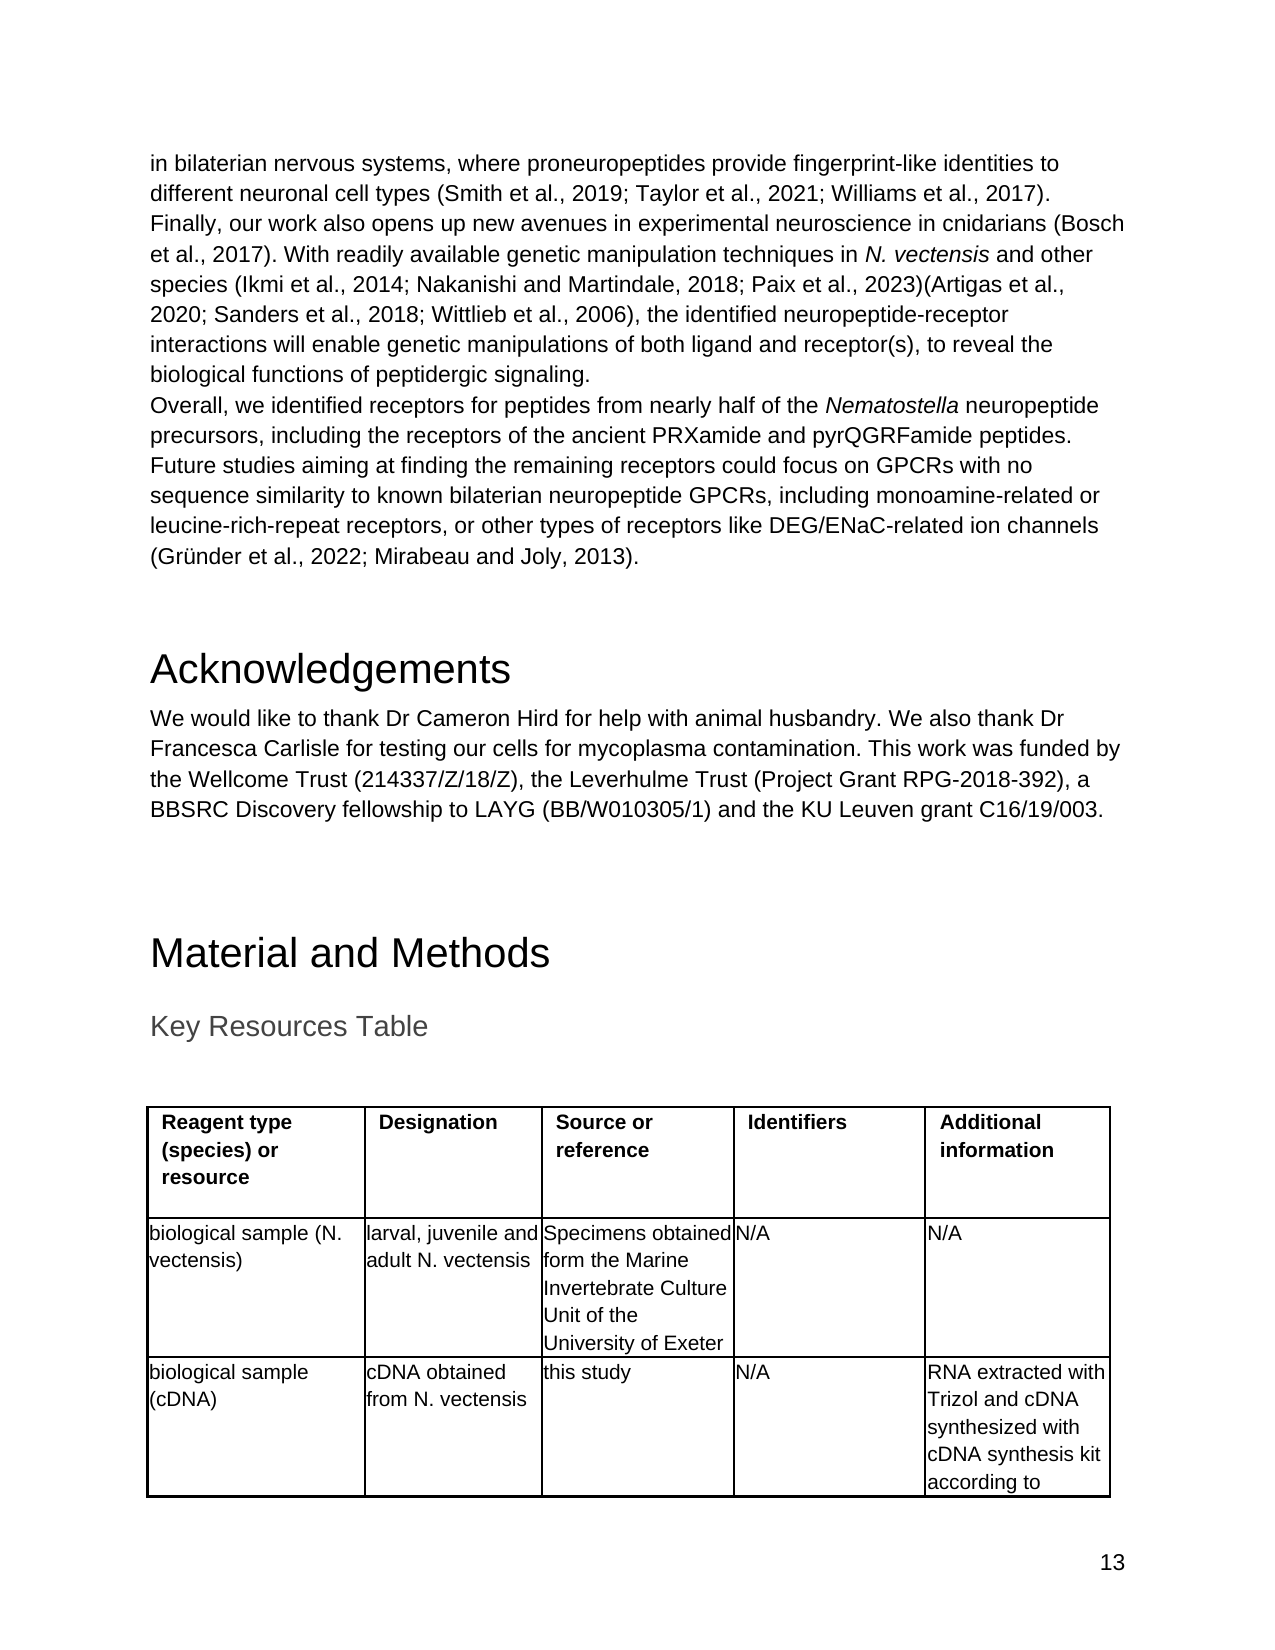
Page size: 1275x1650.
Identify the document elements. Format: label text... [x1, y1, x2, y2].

table_cell N/A [926, 1219, 1109, 1356]
table_header Designation [366, 1108, 541, 1217]
text Overall, we identified receptors for peptides from nearly half of the Nematostella neuropeptide precursors, including the receptors of the ancient PRXamide and pyrQGRFamide peptides. Future studies aiming at finding the remaining receptors could focus on GPCRs with no sequence similarity to known bilaterian neuropeptide GPCRs, including monoamine-related or leucine-rich-repeat receptors, or other types of receptors like DEG/ENaC-related ion channels (Gründer et al., 2022; Mirabeau and Joly, 2013). [150, 392, 1125, 569]
text in bilaterian nervous systems, where proneuropeptides provide fingerprint-like identities to different neuronal cell types (Smith et al., 2019; Taylor et al., 2021; Williams et al., 2017). [150, 150, 1125, 207]
table_cell biological sample (cDNA) [149, 1358, 364, 1495]
table_cell RNA extracted with Trizol and cDNA synthesized with cDNA synthesis kit according to [926, 1358, 1109, 1495]
table_cell cDNA obtained from N. vectensis [366, 1358, 541, 1495]
table_cell larval, juvenile and adult N. vectensis [366, 1219, 541, 1356]
table_header Identifiers [735, 1108, 924, 1217]
table_header Source or reference [543, 1108, 733, 1217]
text Finally, our work also opens up new avenues in experimental neuroscience in cnidarians (Bosch et al., 2017). With readily available genetic manipulation techniques in N. vectensis and other species (Ikmi et al., 2014; Nakanishi and Martindale, 2018; Paix et al., 2023)(Artigas et al., 2020; Sanders et al., 2018; Wittlieb et al., 2006), the identified neuropeptide-receptor interactions will enable genetic manipulations of both ligand and receptor(s), to reveal the biological functions of peptidergic signaling. [150, 210, 1125, 388]
table_cell this study [543, 1358, 733, 1495]
table_header Reagent type (species) or resource [149, 1108, 364, 1217]
table_header Additional information [926, 1108, 1109, 1217]
table_cell Specimens obtained form the Marine Invertebrate Culture Unit of the University of Exeter [543, 1219, 733, 1356]
subtitle Material and Methods [150, 928, 1125, 976]
table_cell N/A [735, 1358, 924, 1495]
table_cell N/A [735, 1219, 924, 1356]
subtitle Acknowledgements [150, 645, 1125, 693]
subtitle Key Resources Table [150, 1009, 1125, 1043]
text We would like to thank Dr Cameron Hird for help with animal husbandry. We also thank Dr Francesca Carlisle for testing our cells for mycoplasma contamination. This work was funded by the Wellcome Trust (214337/Z/18/Z), the Leverhulme Trust (Project Grant RPG-2018-392), a BBSRC Discovery fellowship to LAYG (BB/W010305/1) and the KU Leuven grant C16/19/003. [150, 705, 1125, 822]
table_cell biological sample (N. vectensis) [149, 1219, 364, 1356]
